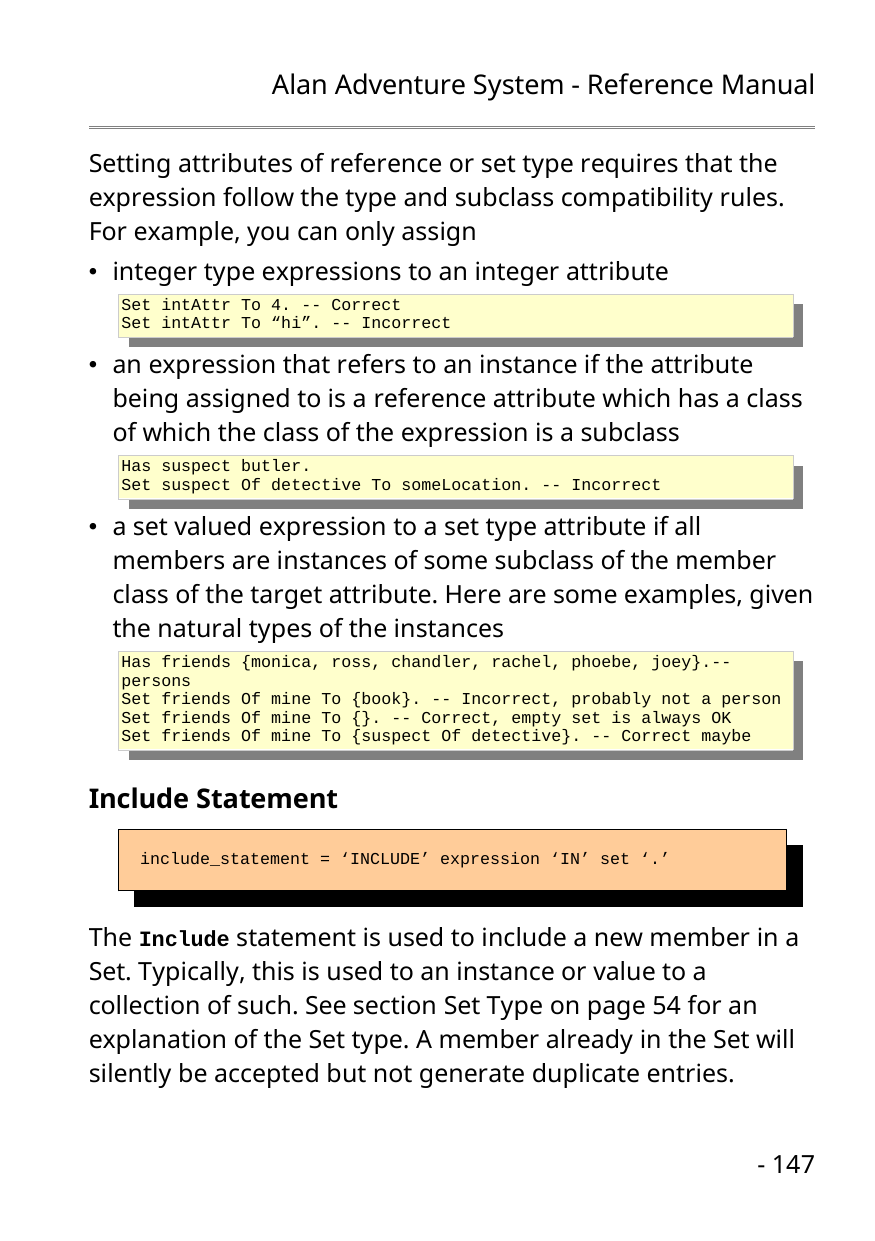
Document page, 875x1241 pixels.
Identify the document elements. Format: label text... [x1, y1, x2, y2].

text The Include statement is used to include a new member in a Set. Typically, this is used to an instance or value to a collection of such. See section Set Type on page 43 for an explanation of the Set type. A member already in the Set will silently be accepted but not generate duplicate entries. [88, 920, 815, 1090]
text include_statement = ‘INCLUDE’ expression ‘IN’ set ‘.’ [119, 830, 786, 890]
list integer type expressions to an integer attribute [88, 254, 815, 288]
text Set intAttr To 4. -- Correct Set intAttr To “hi”. -- Incorrect [119, 295, 793, 337]
text Setting attributes of reference or set type requires that the expression follow the type and subclass compatibility rules. For example, you can only assign [88, 146, 815, 247]
list a set valued expression to a set type attribute if all members are instances of some subclass of the member class of the target attribute. Here are some examples, given the natural types of the instances [88, 509, 815, 645]
subtitle Include Statement [88, 779, 815, 816]
list an expression that refers to an instance if the attribute being assigned to is a reference attribute which has a class of which the class of the expression is a subclass [88, 347, 815, 449]
text Has suspect butler. Set suspect Of detective To someLocation. -- Incorrect [119, 456, 793, 498]
text Has friends {monica, ross, chandler, rachel, phoebe, joey}.-- persons Set friends Of mine To {book}. -- Incorrect, probably not a person Set friends Of mine To {}. -- Correct, empty set is always OK Set friends Of mine To {suspect Of detective}. -- Correct maybe [119, 652, 793, 749]
